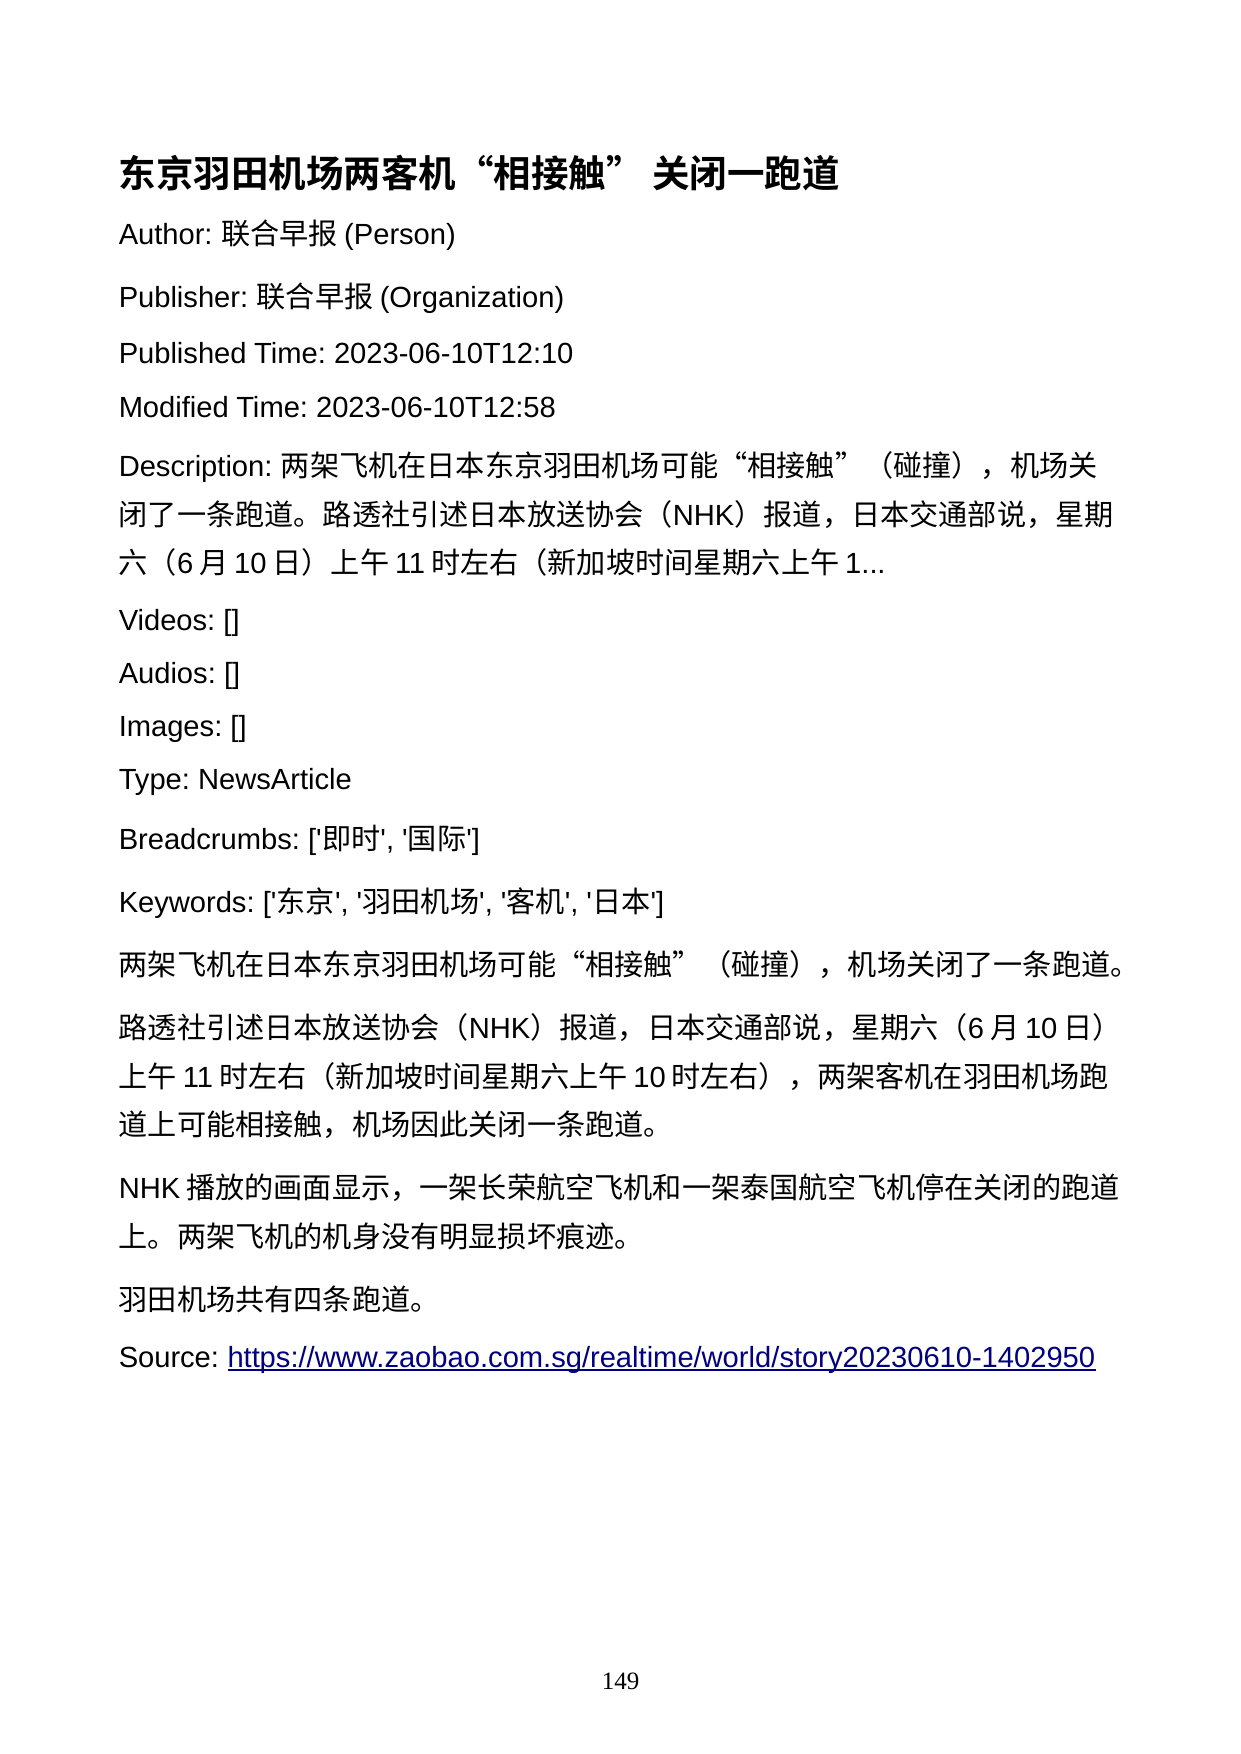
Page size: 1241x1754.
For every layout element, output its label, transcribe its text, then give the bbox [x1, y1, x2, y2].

text Publisher: 联合早报 (Organization) [118, 273, 1122, 316]
text NHK播放的画面显示，一架长荣航空飞机和一架泰国航空飞机停在关闭的跑道上。两架飞机的机身没有明显损坏痕迹。 [118, 1165, 1122, 1256]
subtitle 东京羽田机场两客机“相接触” 关闭一跑道 [118, 143, 1122, 198]
text Source: https://www.zaobao.com.sg/realtime/world/story20230610-1402950 [118, 1340, 1122, 1373]
text 两架飞机在日本东京羽田机场可能“相接触”（碰撞），机场关闭了一条跑道。 [118, 942, 1122, 984]
text Author: 联合早报 (Person) [118, 210, 1122, 253]
text 路透社引述日本放送协会（NHK）报道，日本交通部说，星期六（6月10日）上午11时左右（新加坡时间星期六上午10时左右），两架客机在羽田机场跑道上可能相接触，机场因此关闭一条跑道。 [118, 1005, 1122, 1144]
text Description: 两架飞机在日本东京羽田机场可能“相接触”（碰撞），机场关闭了一条跑道。路透社引述日本放送协会（NHK）报道，日本交通部说，星期六（6月10日）上午11时左右（新加坡时间星期六上午1... [118, 443, 1122, 582]
text Published Time: 2023-06-10T12:10 [118, 337, 1122, 370]
text 羽田机场共有四条跑道。 [118, 1277, 1122, 1319]
text Type: NewsArticle [118, 762, 1122, 796]
text Audios: [] [118, 656, 1122, 690]
text Keywords: ['东京', '羽田机场', '客机', '日本'] [118, 879, 1122, 921]
text Breadcrumbs: ['即时', '国际'] [118, 816, 1122, 858]
text Modified Time: 2023-06-10T12:58 [118, 390, 1122, 423]
text Videos: [] [118, 603, 1122, 637]
text Images: [] [118, 709, 1122, 743]
